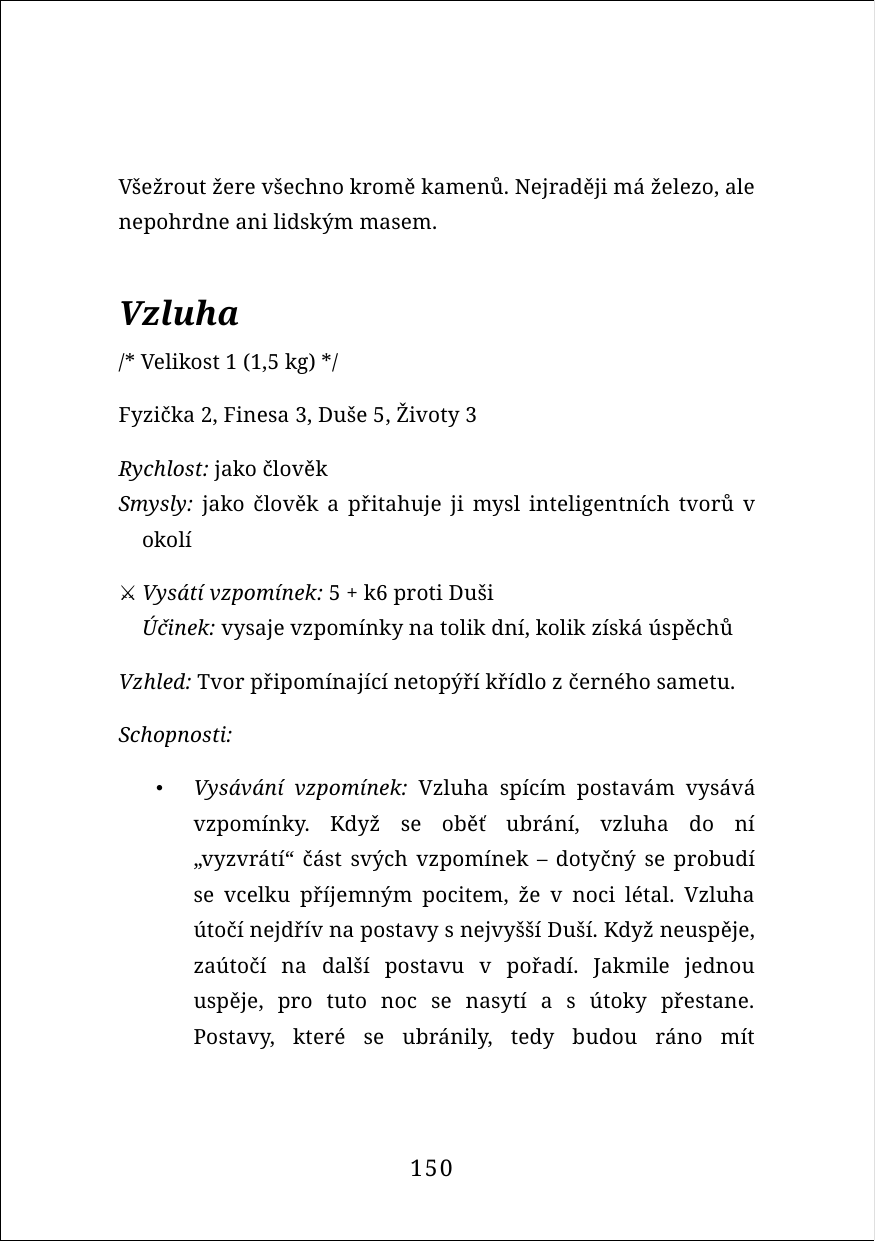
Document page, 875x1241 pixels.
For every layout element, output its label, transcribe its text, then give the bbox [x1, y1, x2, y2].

list Vysávání vzpomínek: Vzluha spícím postavám vysává vzpomínky. Když se oběť ubrání, vzluha do ní „vyzvrátí“ část svých vzpomínek – dotyčný se probudí se vcelku příjemným pocitem, že v noci létal. Vzluha útočí nejdřív na postavy s nejvyšší Duší. Když neuspěje, zaútočí na další postavu v pořadí. Jakmile jednou uspěje, pro tuto noc se nasytí a s útoky přestane. Postavy, které se ubránily, tedy budou ráno mít [156, 773, 756, 1050]
text Smysly: jako člověk a přitahuje ji mysl inteligentních tvorů v okolí [118, 489, 756, 553]
text ⚔ Vysátí vzpomínek: 5 + k6 proti Duši [118, 578, 756, 606]
text Vzhled: Tvor připomínající netopýří křídlo z černého sametu. [118, 667, 756, 695]
text Všežrout žere všechno kromě kamenů. Nejraději má železo, ale nepohrdne ani lidským masem. [118, 172, 756, 236]
subtitle Vzluha [118, 290, 756, 336]
text Fyzička 2, Finesa 3, Duše 5, Životy 3 [118, 401, 756, 429]
text /* Velikost 1 (1,5 kg) */ [118, 347, 756, 376]
text Schopnosti: [118, 720, 756, 748]
text Rychlost: jako člověk [118, 454, 756, 482]
text Účinek: vysaje vzpomínky na tolik dní, kolik získá úspěchů [142, 613, 756, 642]
